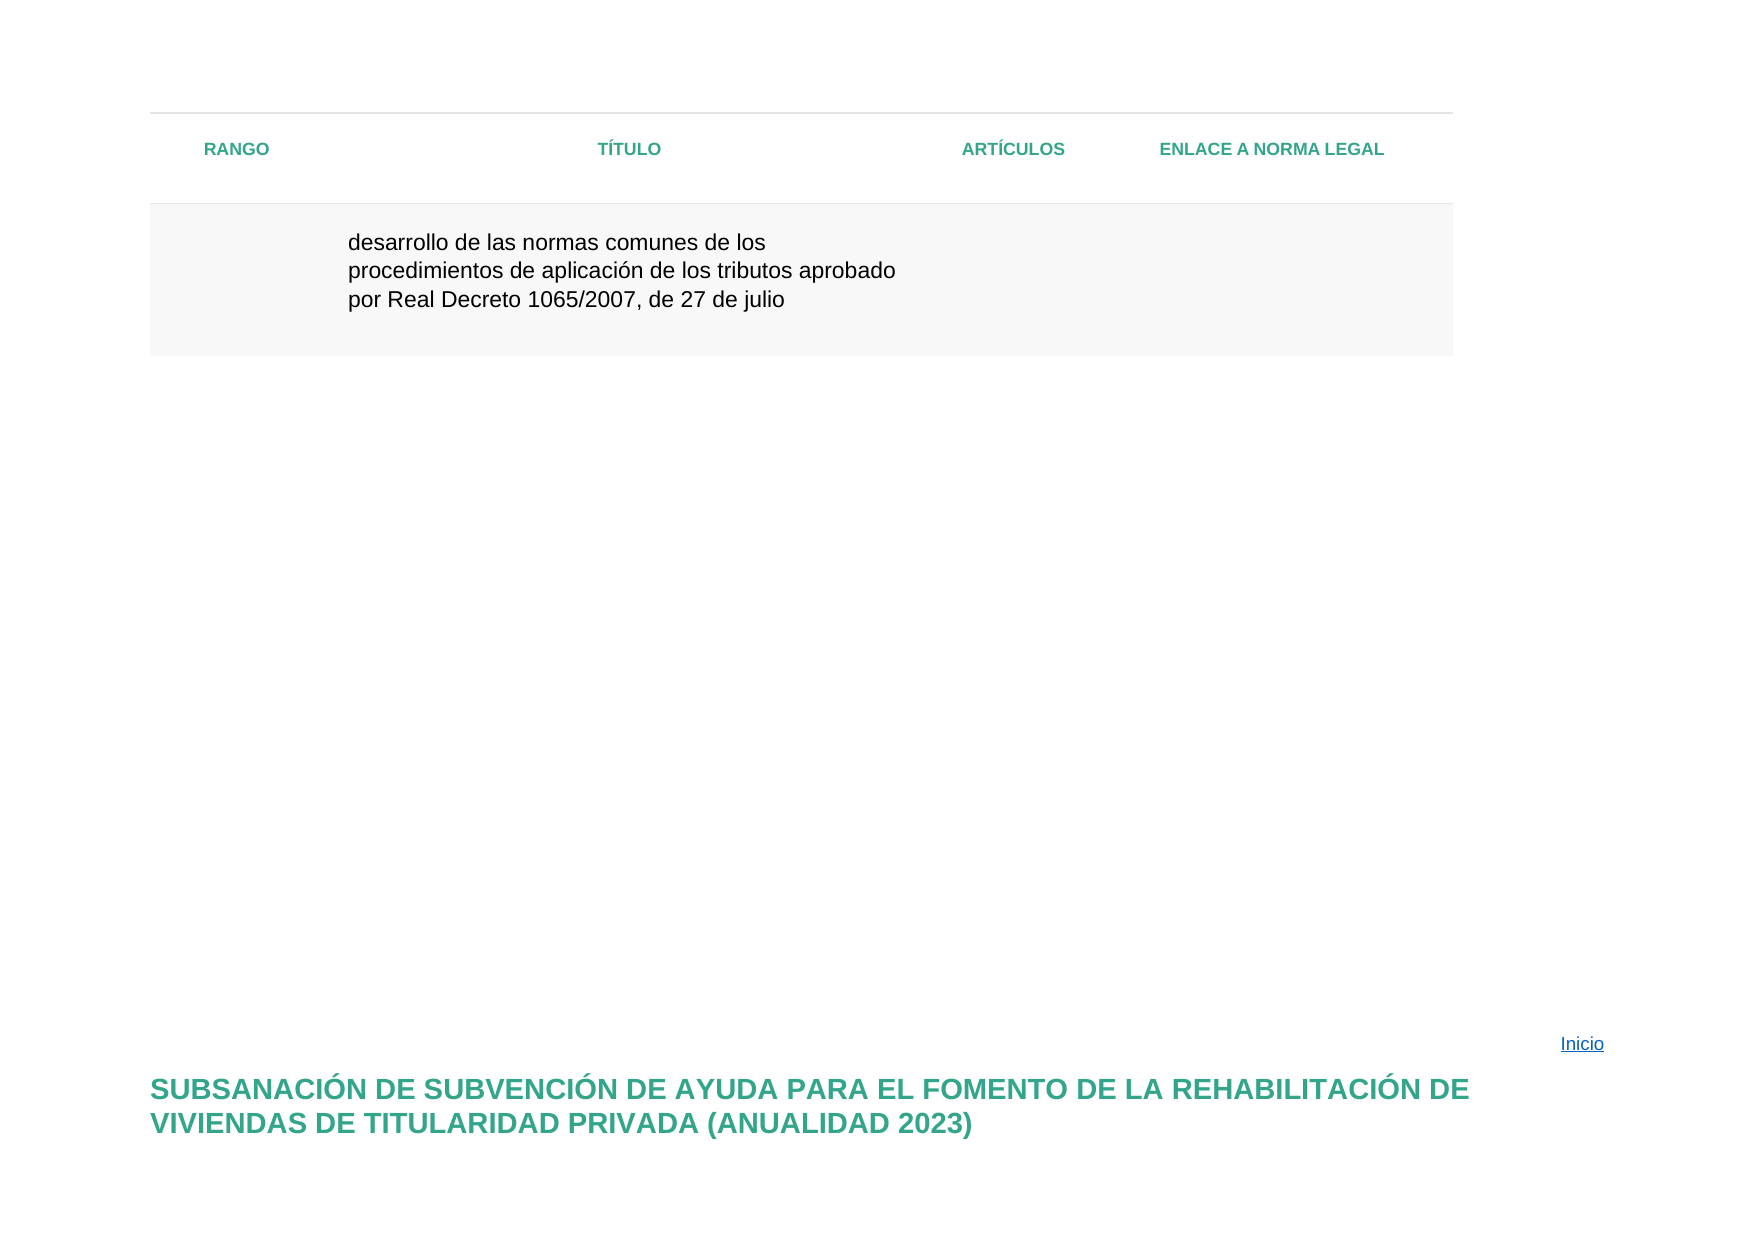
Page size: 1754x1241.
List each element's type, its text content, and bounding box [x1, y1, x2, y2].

table_header RANGO [150, 114, 323, 202]
table_header ARTÍCULOS [936, 114, 1091, 202]
table_header ENLACE A NORMA LEGAL [1091, 114, 1453, 202]
table_cell desarrollo de las normas comunes de los procedimientos de aplicación de los tributos aprobado por Real Decreto 1065/2007, de 27 de julio [323, 204, 936, 356]
table_cell [936, 204, 1091, 356]
text Inicio [150, 1032, 1604, 1054]
subtitle SUBSANACIÓN DE SUBVENCIÓN DE AYUDA PARA EL FOMENTO DE LA REHABILITACIÓN DE VIVIENDAS DE TITULARIDAD PRIVADA (ANUALIDAD 2023) [150, 1072, 1604, 1139]
table_cell [150, 204, 323, 356]
table_header TÍTULO [323, 114, 936, 202]
table_cell [1091, 204, 1453, 356]
